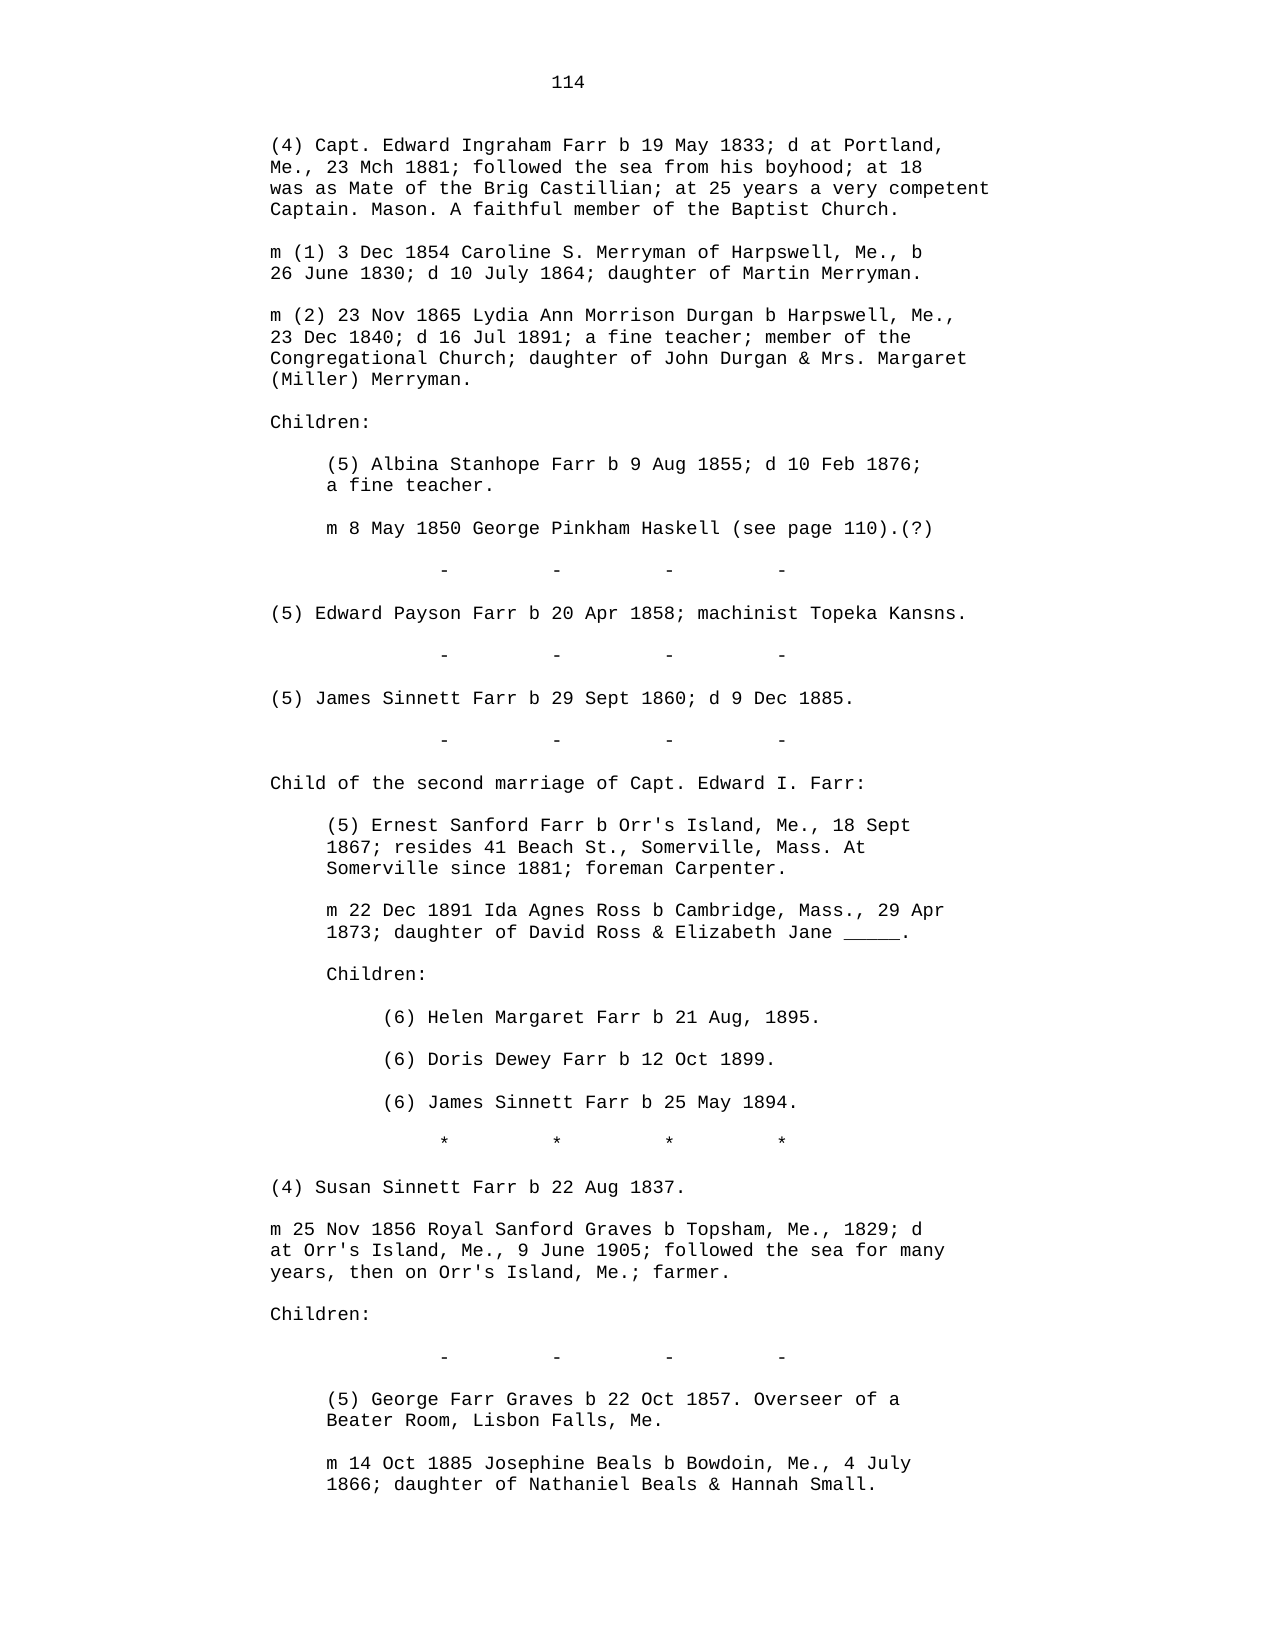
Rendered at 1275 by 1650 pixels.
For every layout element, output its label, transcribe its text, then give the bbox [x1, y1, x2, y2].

text m 8 May 1850 George Pinkham Haskell (see page 110).(?) [225, 519, 1157, 540]
text Me., 23 Mch 1881; followed the sea from his boyhood; at 18 [225, 157, 1157, 179]
text m 22 Dec 1891 Ida Agnes Ross b Cambridge, Mass., 29 Apr [225, 901, 1157, 922]
text Children: [225, 965, 1157, 986]
text - - - - [225, 561, 1157, 582]
text 1873; daughter of David Ross & Elizabeth Jane _____. [225, 922, 1157, 944]
text a fine teacher. [225, 476, 1157, 497]
text Somerville since 1881; foreman Carpenter. [225, 859, 1157, 880]
text (5) Edward Payson Farr b 20 Apr 1858; machinist Topeka Kansns. [225, 604, 1157, 625]
text 23 Dec 1840; d 16 Jul 1891; a fine teacher; member of the [225, 327, 1157, 349]
text Captain. Mason. A faithful member of the Baptist Church. [225, 200, 1157, 221]
text 26 June 1830; d 10 July 1864; daughter of Martin Merryman. [225, 264, 1157, 285]
text (6) James Sinnett Farr b 25 May 1894. [225, 1092, 1157, 1114]
text (6) Helen Margaret Farr b 21 Aug, 1895. [225, 1007, 1157, 1029]
text 1867; resides 41 Beach St., Somerville, Mass. At [225, 837, 1157, 859]
text was as Mate of the Brig Castillian; at 25 years a very competent [225, 179, 1157, 200]
text - - - - [225, 1347, 1157, 1369]
text (4) Capt. Edward Ingraham Farr b 19 May 1833; d at Portland, [225, 136, 1157, 157]
text (5) George Farr Graves b 22 Oct 1857. Overseer of a [225, 1390, 1157, 1411]
text (Miller) Merryman. [225, 370, 1157, 391]
text years, then on Orr's Island, Me.; farmer. [225, 1262, 1157, 1284]
text (5) Ernest Sanford Farr b Orr's Island, Me., 18 Sept [225, 816, 1157, 837]
text - - - - [225, 731, 1157, 752]
text - - - - [225, 646, 1157, 667]
text Congregational Church; daughter of John Durgan & Mrs. Margaret [225, 349, 1157, 370]
text 114 [225, 72, 1157, 94]
text m 14 Oct 1885 Josephine Beals b Bowdoin, Me., 4 July [225, 1454, 1157, 1475]
text * * * * [225, 1135, 1157, 1156]
text at Orr's Island, Me., 9 June 1905; followed the sea for many [225, 1241, 1157, 1262]
text 1866; daughter of Nathaniel Beals & Hannah Small. [225, 1475, 1157, 1496]
text Children: [225, 1305, 1157, 1326]
text m 25 Nov 1856 Royal Sanford Graves b Topsham, Me., 1829; d [225, 1220, 1157, 1241]
text Children: [225, 412, 1157, 434]
text (5) Albina Stanhope Farr b 9 Aug 1855; d 10 Feb 1876; [225, 455, 1157, 476]
text (5) James Sinnett Farr b 29 Sept 1860; d 9 Dec 1885. [225, 689, 1157, 710]
text (6) Doris Dewey Farr b 12 Oct 1899. [225, 1050, 1157, 1071]
text Beater Room, Lisbon Falls, Me. [225, 1411, 1157, 1432]
text Child of the second marriage of Capt. Edward I. Farr: [225, 774, 1157, 795]
text m (1) 3 Dec 1854 Caroline S. Merryman of Harpswell, Me., b [225, 242, 1157, 264]
text (4) Susan Sinnett Farr b 22 Aug 1837. [225, 1177, 1157, 1199]
text m (2) 23 Nov 1865 Lydia Ann Morrison Durgan b Harpswell, Me., [225, 306, 1157, 327]
